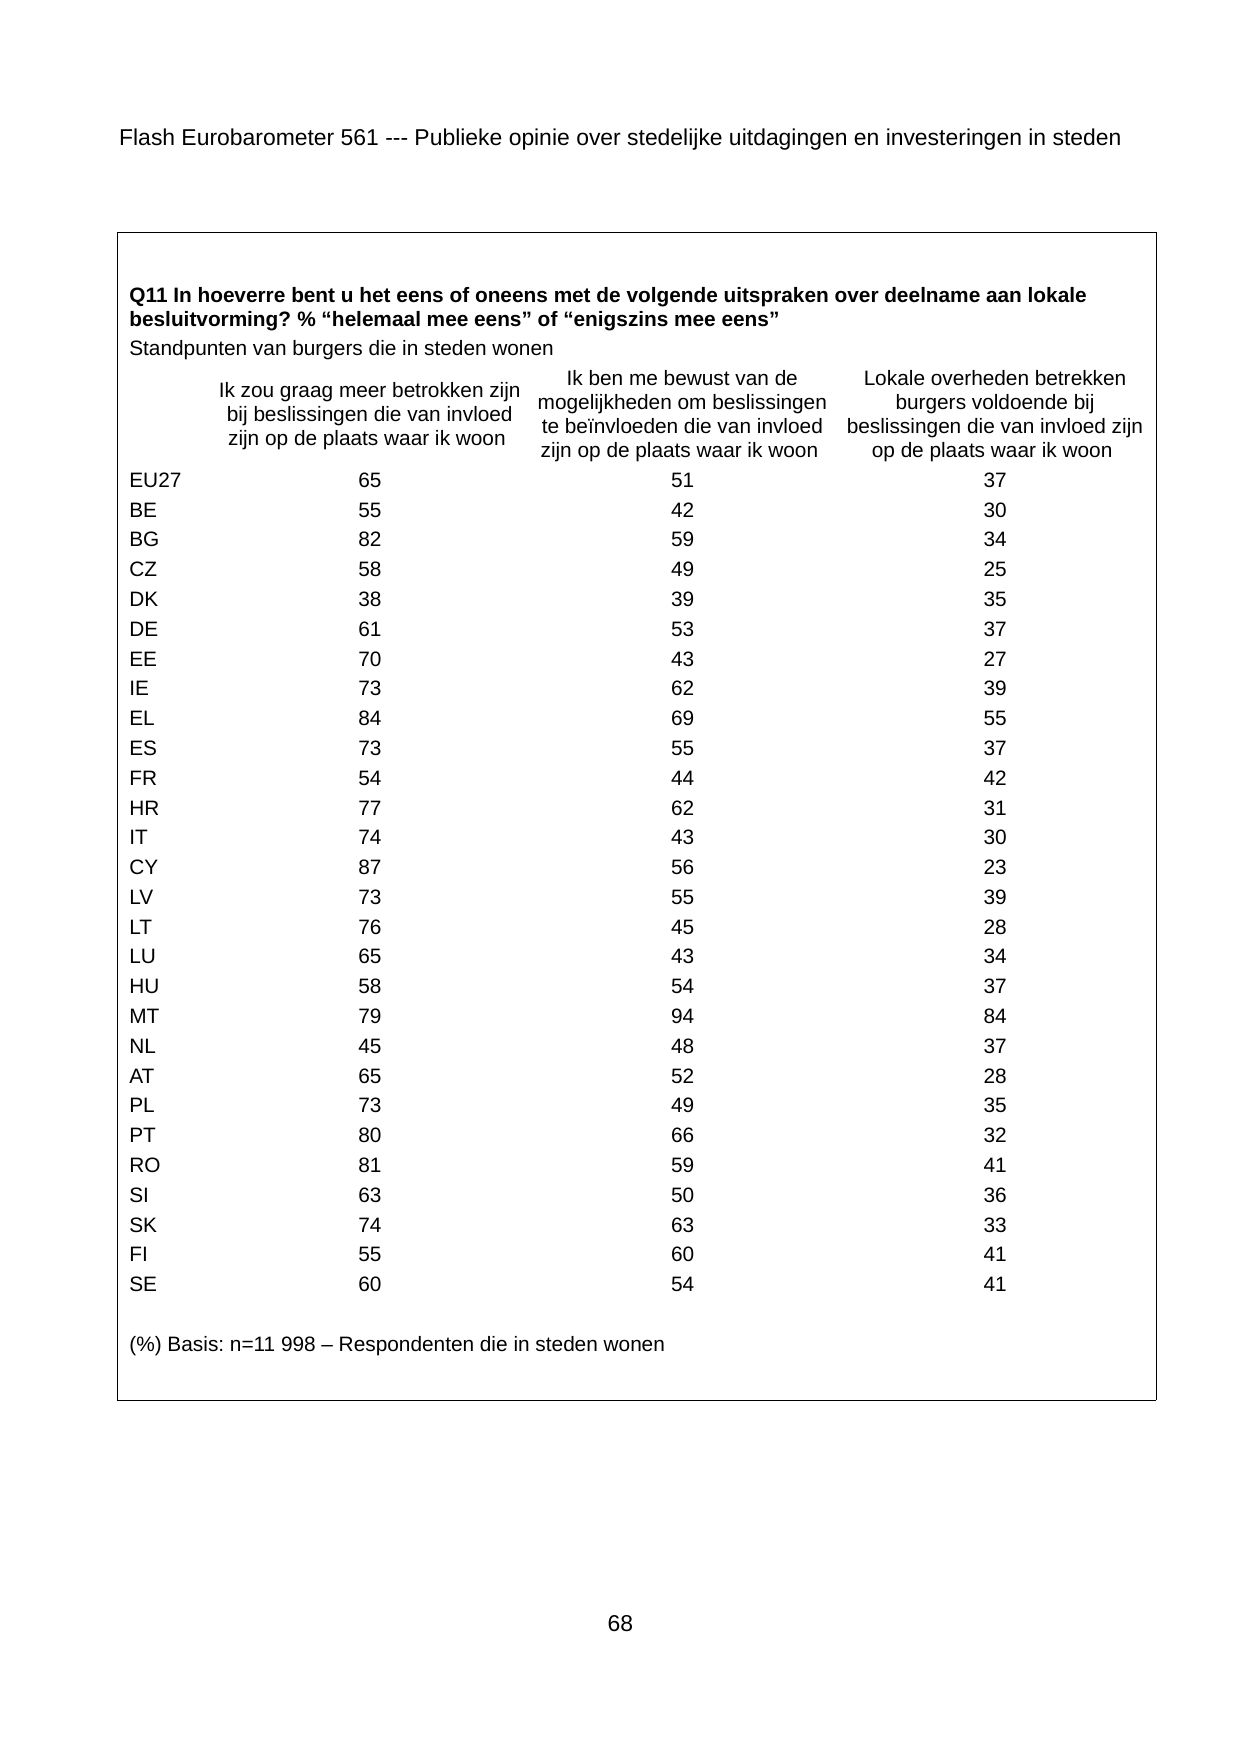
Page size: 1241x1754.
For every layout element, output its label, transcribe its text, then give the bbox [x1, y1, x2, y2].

table_cell ES [126, 733, 213, 763]
table_cell EU27 [126, 465, 213, 494]
table_cell Lokale overheden betrekken burgers voldoende bij beslissingen die van invloed zijn op de plaats waar ik woon [839, 363, 1151, 465]
table_cell 55 [526, 882, 838, 912]
table_cell 48 [526, 1031, 838, 1061]
table_cell LU [126, 941, 213, 971]
table_cell 49 [526, 1090, 838, 1120]
table_cell Ik ben me bewust van de mogelijkheden om beslissingen te beïnvloeden die van invloed zijn op de plaats waar ik woon [526, 363, 838, 465]
table_cell 62 [526, 673, 838, 703]
table_cell 27 [839, 644, 1151, 673]
table_cell 44 [526, 763, 838, 792]
table_cell 43 [526, 644, 838, 673]
table_cell 37 [839, 1031, 1151, 1061]
table_cell MT [126, 1001, 213, 1031]
table_cell 61 [213, 614, 526, 643]
table_cell 32 [839, 1120, 1151, 1150]
table_cell 63 [526, 1210, 838, 1239]
table_cell 87 [213, 852, 526, 882]
table_cell 59 [526, 1150, 838, 1180]
table_cell 73 [213, 733, 526, 763]
table_cell [126, 1299, 213, 1329]
table_cell 37 [839, 971, 1151, 1001]
table_cell [126, 363, 213, 465]
table_cell 76 [213, 912, 526, 941]
table_cell 45 [213, 1031, 526, 1061]
table_cell CY [126, 852, 213, 882]
table_cell 31 [839, 793, 1151, 822]
table_cell 79 [213, 1001, 526, 1031]
table_cell 58 [213, 971, 526, 1001]
table_cell 39 [839, 673, 1151, 703]
table_cell 59 [526, 524, 838, 554]
table_cell 30 [839, 495, 1151, 524]
table_cell 73 [213, 882, 526, 912]
table_cell 42 [526, 495, 838, 524]
table_cell DE [126, 614, 213, 643]
table_cell 37 [839, 614, 1151, 643]
table_cell 80 [213, 1120, 526, 1150]
table_cell 55 [213, 495, 526, 524]
table_cell 52 [526, 1061, 838, 1090]
table_cell 73 [213, 673, 526, 703]
table_cell 81 [213, 1150, 526, 1180]
table_cell 65 [213, 1061, 526, 1090]
table_cell 55 [526, 733, 838, 763]
table_cell 94 [526, 1001, 838, 1031]
table_cell 65 [213, 465, 526, 494]
table_cell [213, 1299, 526, 1329]
table_cell 54 [213, 763, 526, 792]
table_cell 65 [213, 941, 526, 971]
table_cell 41 [839, 1269, 1151, 1299]
table_cell 60 [526, 1239, 838, 1269]
table_cell EL [126, 703, 213, 733]
table_cell 73 [213, 1090, 526, 1120]
table_cell 55 [213, 1239, 526, 1269]
table_cell 82 [213, 524, 526, 554]
table_cell 28 [839, 1061, 1151, 1090]
table_cell 70 [213, 644, 526, 673]
table_cell 74 [213, 1210, 526, 1239]
table_cell 36 [839, 1180, 1151, 1209]
table_cell CZ [126, 554, 213, 584]
table_cell 63 [213, 1180, 526, 1209]
table_cell 39 [839, 882, 1151, 912]
table_cell 43 [526, 941, 838, 971]
table_cell 54 [526, 971, 838, 1001]
table_cell LV [126, 882, 213, 912]
table_cell 62 [526, 793, 838, 822]
table_cell 38 [213, 584, 526, 614]
table_cell IE [126, 673, 213, 703]
table_cell [839, 1299, 1151, 1329]
table_cell 42 [839, 763, 1151, 792]
table_cell PT [126, 1120, 213, 1150]
table_cell 60 [213, 1269, 526, 1299]
table_header Q11 In hoeverre bent u het eens of oneens met de volgende uitspraken over deelname aan lokale besluitvorming? % “helemaal mee eens” of “enigszins mee eens” [126, 280, 1151, 333]
table_cell 74 [213, 822, 526, 852]
table_cell LT [126, 912, 213, 941]
table_cell 54 [526, 1269, 838, 1299]
table_cell FI [126, 1239, 213, 1269]
table_cell 43 [526, 822, 838, 852]
table_cell 37 [839, 733, 1151, 763]
table_cell 55 [839, 703, 1151, 733]
table_cell 35 [839, 584, 1151, 614]
table_cell 50 [526, 1180, 838, 1209]
table_cell 33 [839, 1210, 1151, 1239]
table_cell AT [126, 1061, 213, 1090]
table_cell 30 [839, 822, 1151, 852]
table_cell 51 [526, 465, 838, 494]
table_cell HU [126, 971, 213, 1001]
table_cell 58 [213, 554, 526, 584]
table_cell FR [126, 763, 213, 792]
table_cell IT [126, 822, 213, 852]
table_cell 25 [839, 554, 1151, 584]
table_cell 77 [213, 793, 526, 822]
table_cell 45 [526, 912, 838, 941]
table_cell 53 [526, 614, 838, 643]
table_cell 69 [526, 703, 838, 733]
table_cell 41 [839, 1239, 1151, 1269]
table_cell 35 [839, 1090, 1151, 1120]
table_cell Ik zou graag meer betrokken zijn bij beslissingen die van invloed zijn op de plaats waar ik woon [213, 363, 526, 465]
table_cell BG [126, 524, 213, 554]
table_cell 28 [839, 912, 1151, 941]
table_cell BE [126, 495, 213, 524]
table_cell SE [126, 1269, 213, 1299]
table_cell 56 [526, 852, 838, 882]
table_cell 34 [839, 941, 1151, 971]
table_cell 66 [526, 1120, 838, 1150]
table_cell [526, 1299, 838, 1329]
table_cell DK [126, 584, 213, 614]
table_cell PL [126, 1090, 213, 1120]
table_cell 84 [213, 703, 526, 733]
table_cell RO [126, 1150, 213, 1180]
table_cell 49 [526, 554, 838, 584]
table_cell NL [126, 1031, 213, 1061]
table_cell HR [126, 793, 213, 822]
table_cell (%) Basis: n=11 998 – Respondenten die in steden wonen [126, 1329, 1151, 1358]
table_cell 23 [839, 852, 1151, 882]
table_cell 37 [839, 465, 1151, 494]
table_cell Standpunten van burgers die in steden wonen [126, 333, 1151, 363]
table_cell EE [126, 644, 213, 673]
table_cell 39 [526, 584, 838, 614]
table_cell 41 [839, 1150, 1151, 1180]
table_cell 84 [839, 1001, 1151, 1031]
table_cell 34 [839, 524, 1151, 554]
table_cell SK [126, 1210, 213, 1239]
table_cell SI [126, 1180, 213, 1209]
